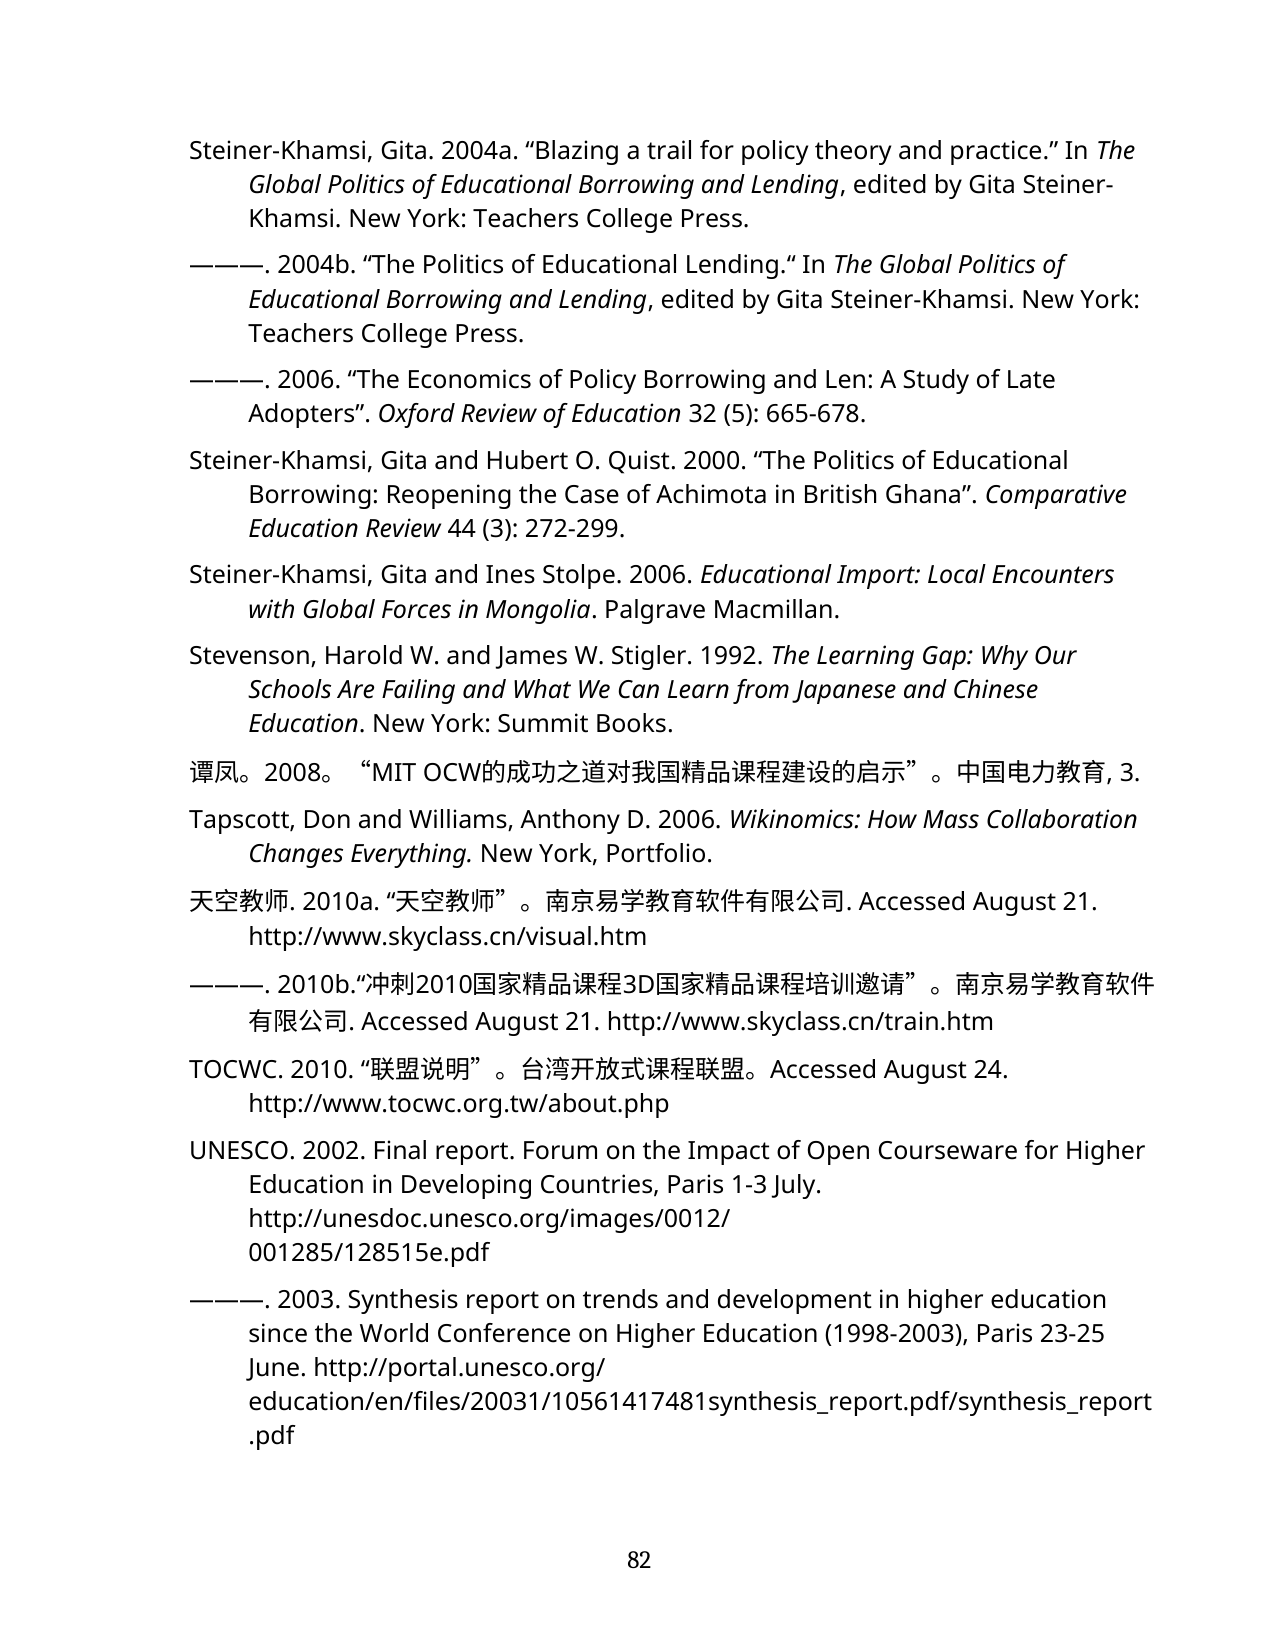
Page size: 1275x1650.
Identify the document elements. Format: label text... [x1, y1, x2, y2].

text ———. 2010b.“冲刺2010国家精品课程3D国家精品课程培训邀请”。南京易学教育软件有限公司. Accessed August 21. http://www.skyclass.cn/train.htm [189, 965, 1157, 1037]
text ———. 2004b. “The Politics of Educational Lending.“ In The Global Politics of Educational Borrowing and Lending, edited by Gita Steiner-Khamsi. New York: Teachers College Press. [189, 247, 1157, 349]
text ———. 2006. “The Economics of Policy Borrowing and Len: A Study of Late Adopters”. Oxford Review of Education 32 (5): 665-678. [189, 362, 1157, 430]
text 天空教师. 2010a. “天空教师”。南京易学教育软件有限公司. Accessed August 21. http://www.skyclass.cn/visual.htm [189, 882, 1157, 952]
text UNESCO. 2002. Final report. Forum on the Impact of Open Courseware for Higher Education in Developing Countries, Paris 1-3 July. http://unesdoc.unesco.org/images/0012/ 001285/128515e.pdf [189, 1132, 1157, 1269]
text Steiner-Khamsi, Gita and Ines Stolpe. 2006. Educational Import: Local Encounters with Global Forces in Mongolia. Palgrave Macmillan. [189, 557, 1157, 625]
text Steiner-Khamsi, Gita and Hubert O. Quist. 2000. “The Politics of Educational Borrowing: Reopening the Case of Achimota in British Ghana”. Comparative Education Review 44 (3): 272-299. [189, 442, 1157, 545]
text Stevenson, Harold W. and James W. Stigler. 1992. The Learning Gap: Why Our Schools Are Failing and What We Can Learn from Japanese and Chinese Education. New York: Summit Books. [189, 638, 1157, 740]
text 谭凤。2008。“MIT OCW的成功之道对我国精品课程建设的启示”。中国电力教育, 3. [189, 752, 1157, 789]
text Tapscott, Don and Williams, Anthony D. 2006. Wikinomics: How Mass Collaboration Changes Everything. New York, Portfolio. [189, 801, 1157, 869]
text Steiner-Khamsi, Gita. 2004a. “Blazing a trail for policy theory and practice.” In The Global Politics of Educational Borrowing and Lending, edited by Gita Steiner-Khamsi. New York: Teachers College Press. [189, 132, 1157, 235]
text ———. 2003. Synthesis report on trends and development in higher education since the World Conference on Higher Education (1998-2003), Paris 23-25 June. http://portal.unesco.org/ education/en/files/20031/10561417481synthesis_report.pdf/synthesis_report.pdf [189, 1281, 1157, 1452]
text TOCWC. 2010. “联盟说明”。台湾开放式课程联盟。Accessed August 24. http://www.tocwc.org.tw/about.php [189, 1050, 1157, 1120]
